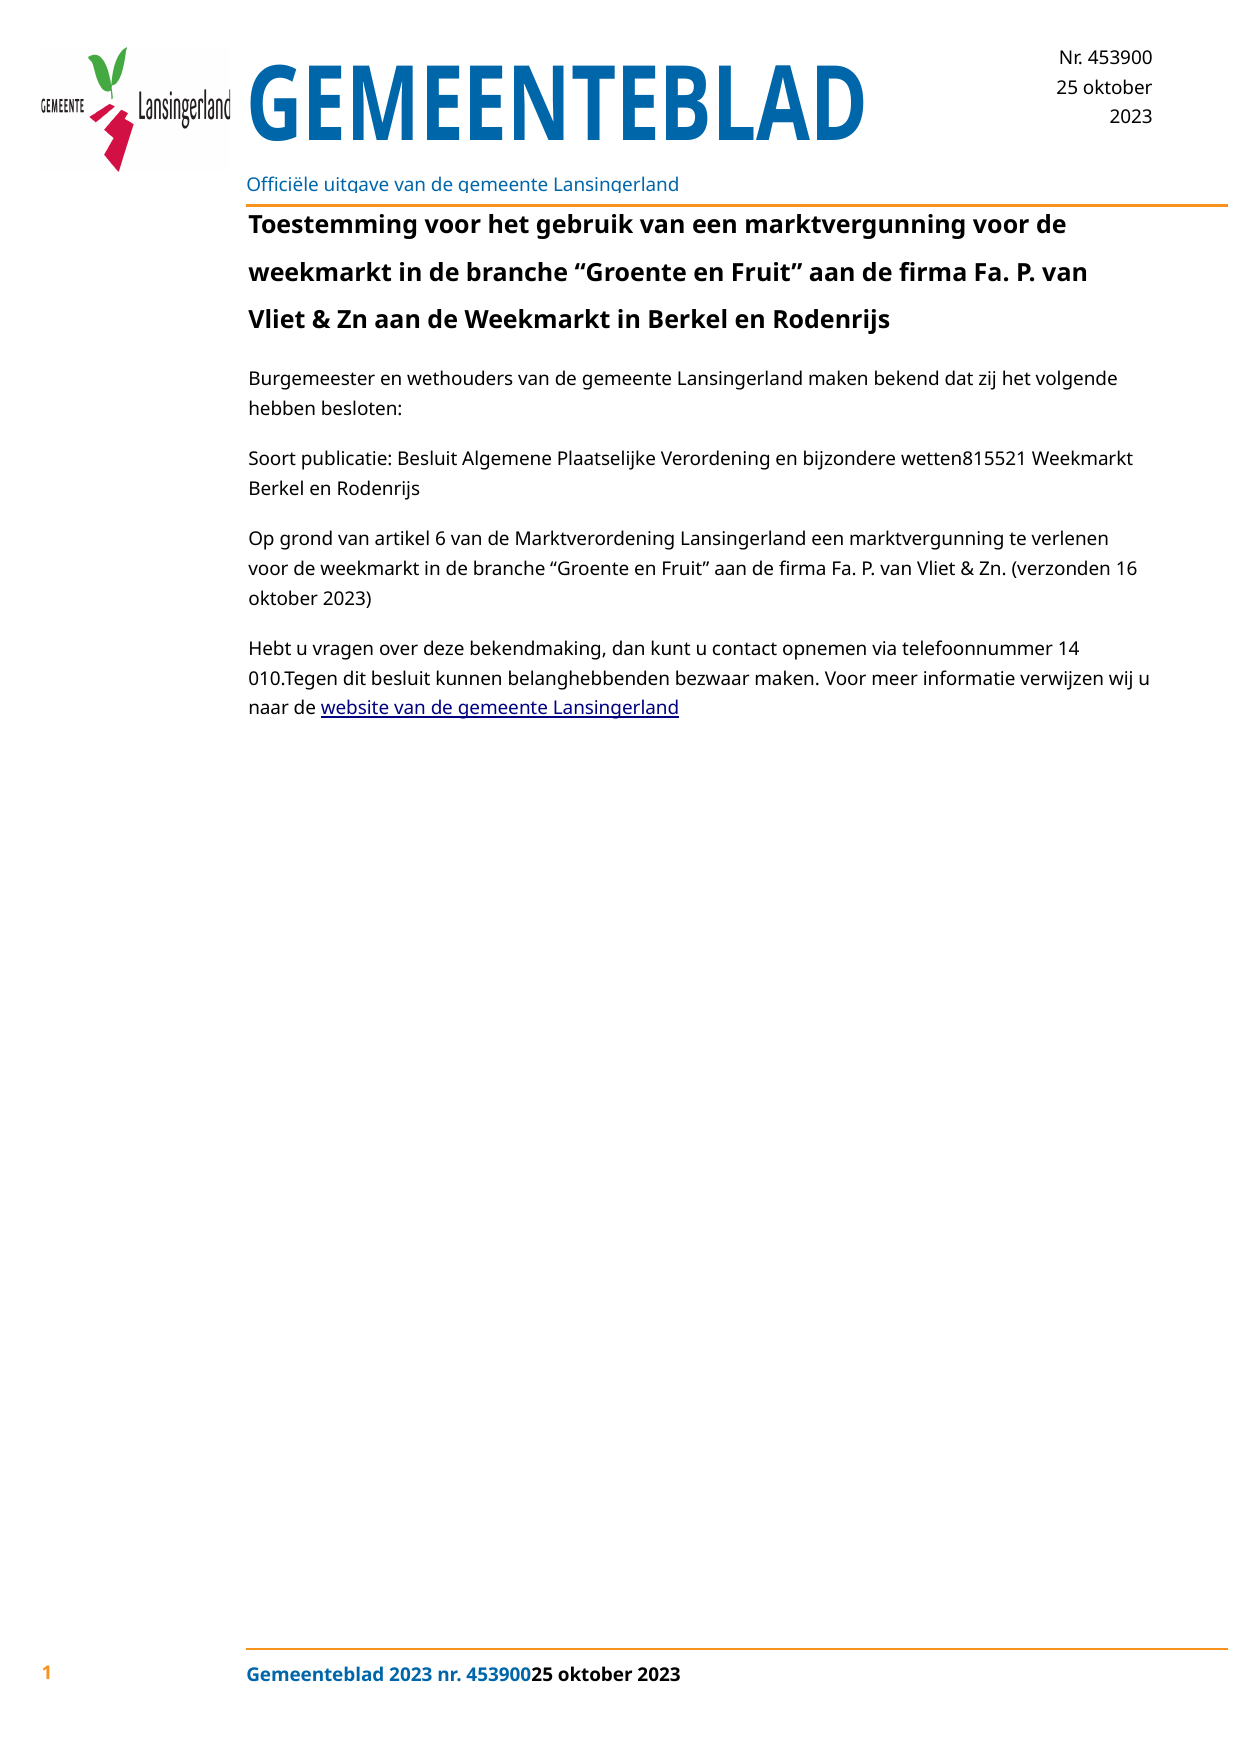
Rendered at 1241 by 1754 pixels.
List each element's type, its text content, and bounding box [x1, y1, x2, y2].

picture [41, 47, 231, 172]
text Burgemeester en wethouders van de gemeente Lansingerland maken bekend dat zij het volgende hebben besloten: [248, 366, 1152, 421]
text Hebt u vragen over deze bekendmaking, dan kunt u contact opnemen via telefoonnummer 14 010.Tegen dit besluit kunnen belanghebbenden bezwaar maken. Voor meer informatie verwijzen wij u naar de website van de gemeente Lansingerland [248, 635, 1152, 720]
text Op grond van artikel 6 van de Marktverordening Lansingerland een marktvergunning te verlenen voor de weekmarkt in de branche “Groente en Fruit” aan de firma Fa. P. van Vliet & Zn. (verzonden 16 oktober 2023) [248, 526, 1152, 610]
text Toestemming voor het gebruik van een marktvergunning voor de weekmarkt in de branche “Groente en Fruit” aan de firma Fa. P. van Vliet & Zn aan de Weekmarkt in Berkel en Rodenrijs [248, 207, 1152, 336]
text Soort publicatie: Besluit Algemene Plaatselijke Verordening en bijzondere wetten815521 Weekmarkt Berkel en Rodenrijs [248, 446, 1152, 501]
